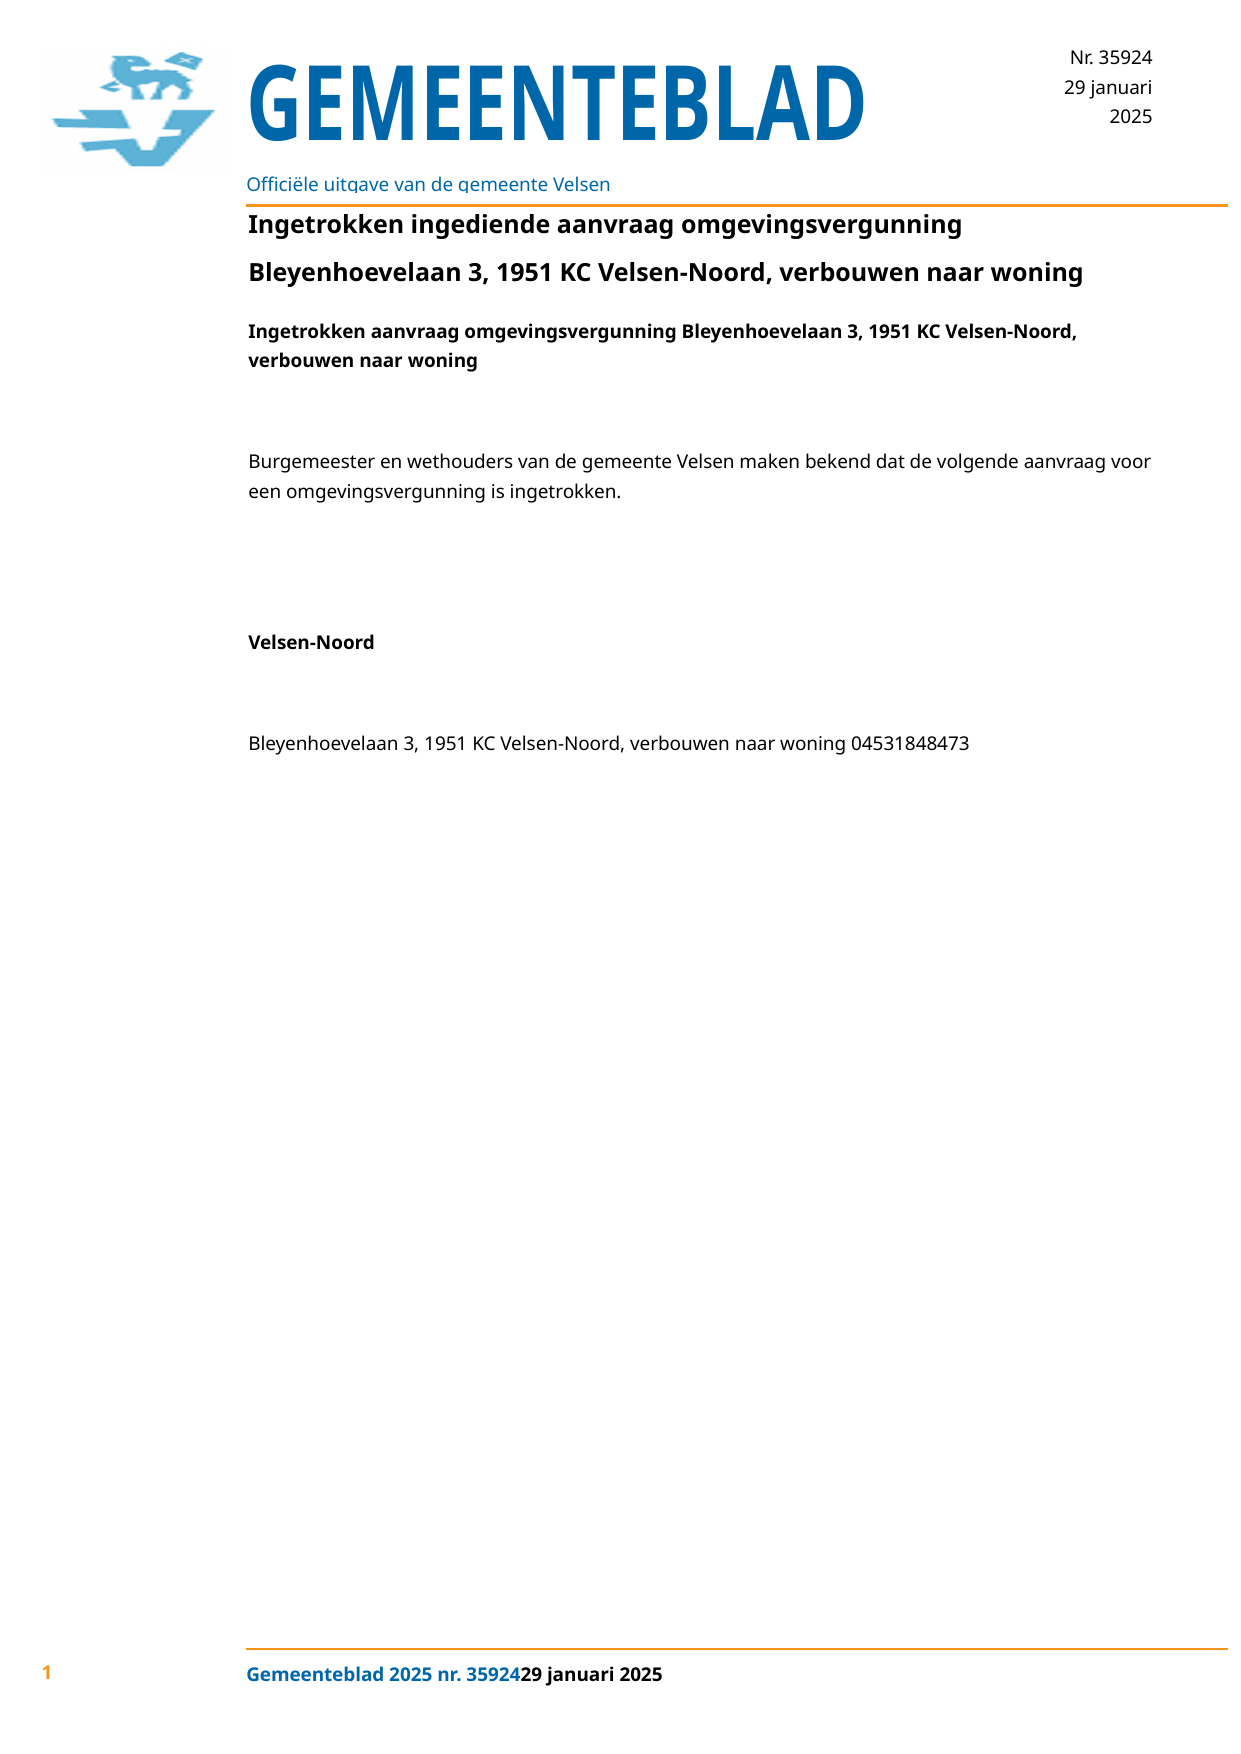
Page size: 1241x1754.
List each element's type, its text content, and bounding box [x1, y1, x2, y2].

picture [41, 47, 231, 172]
text Ingetrokken aanvraag omgevingsvergunning Bleyenhoevelaan 3, 1951 KC Velsen-Noord, verbouwen naar woning [248, 318, 1152, 373]
text Bleyenhoevelaan 3, 1951 KC Velsen-Noord, verbouwen naar woning 04531848473 [248, 730, 1152, 756]
text Ingetrokken ingediende aanvraag omgevingsvergunning Bleyenhoevelaan 3, 1951 KC Velsen-Noord, verbouwen naar woning [248, 207, 1152, 288]
text Burgemeester en wethouders van de gemeente Velsen maken bekend dat de volgende aanvraag voor een omgevingsvergunning is ingetrokken. [248, 448, 1152, 504]
text Velsen-Noord [248, 629, 1152, 655]
